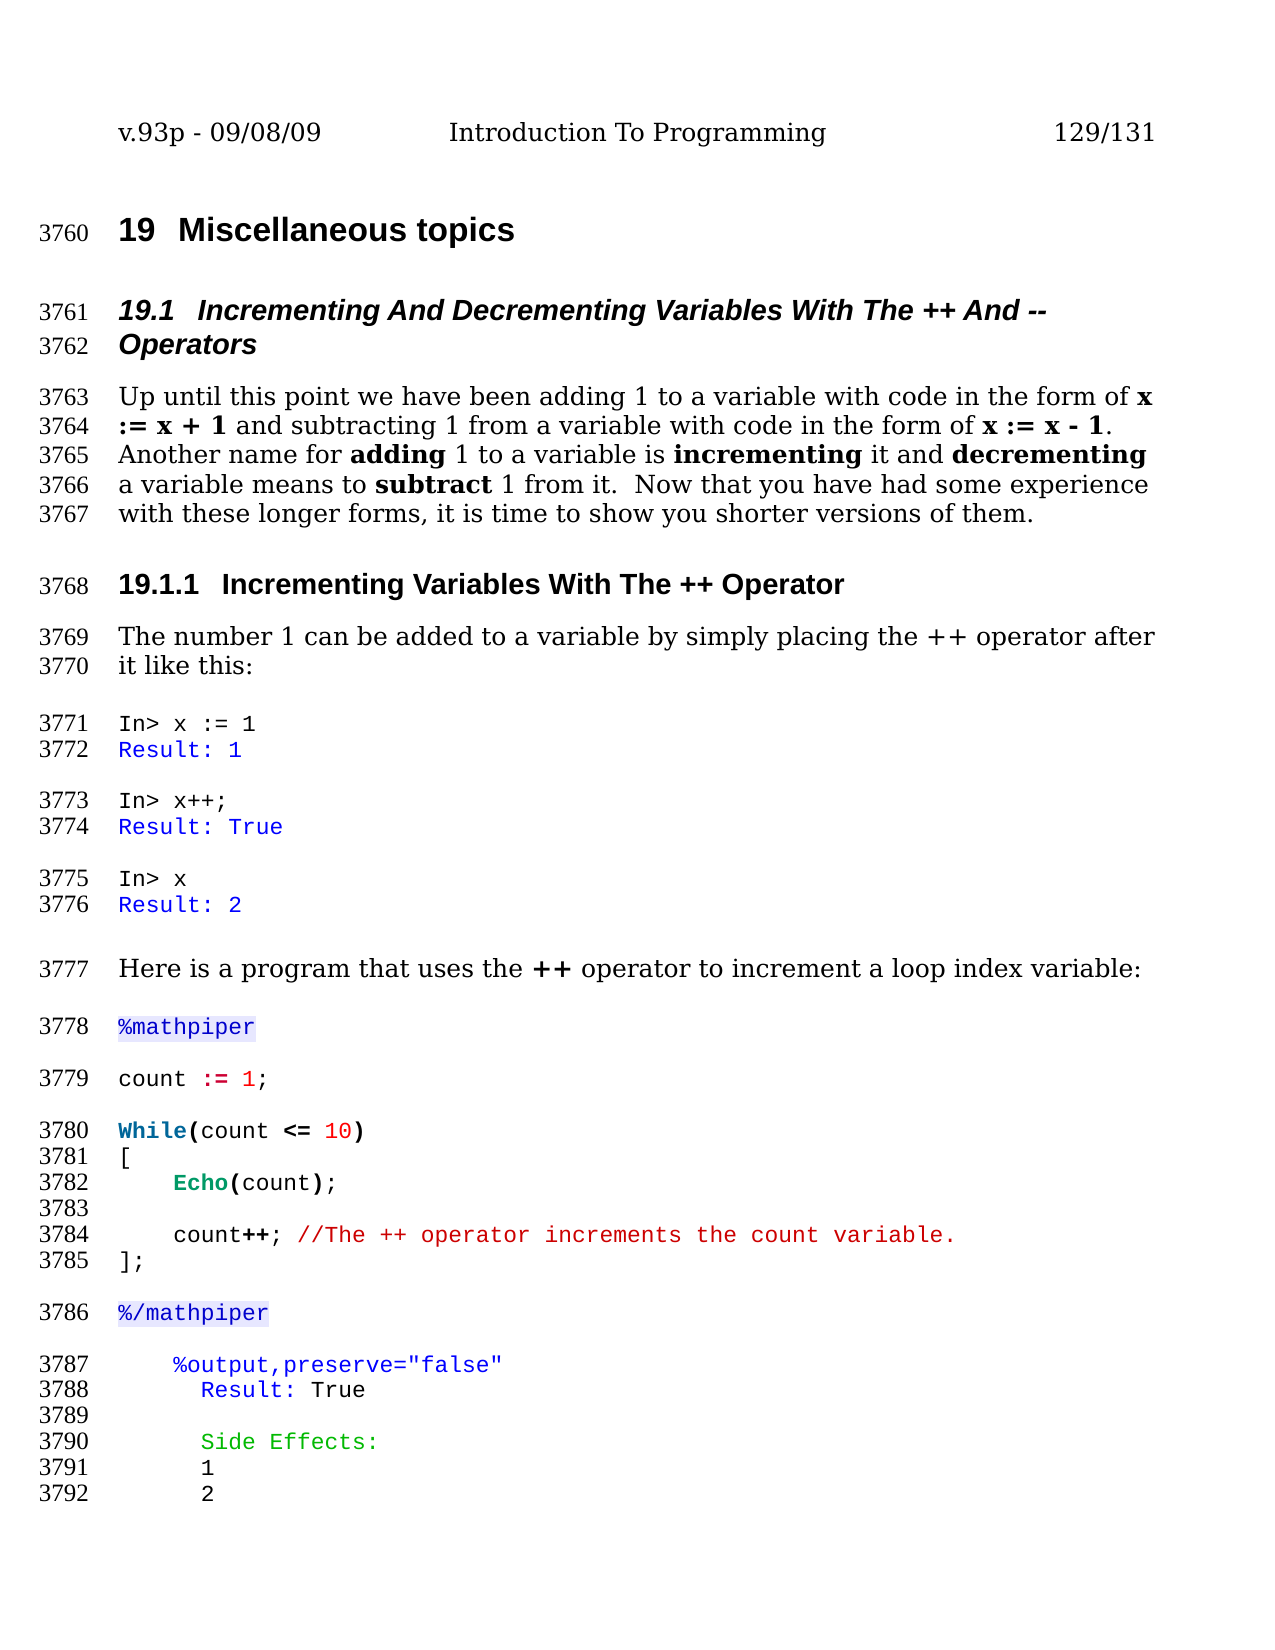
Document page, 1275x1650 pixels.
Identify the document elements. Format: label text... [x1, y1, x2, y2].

text Result: True [118, 1379, 1157, 1405]
subtitle Incrementing Variables With The ++ Operator [118, 567, 1157, 601]
text Up until this point we have been adding 1 to a variable with code in the form of x := x + 1 and subtracting 1 from a variable with code in the form of x := x - 1. Another name for adding 1 to a variable is incrementing it and decrementing a variable means to subtract 1 from it. Now that you have had some experience with these longer forms, it is time to show you shorter versions of them. [118, 381, 1157, 528]
text [ [118, 1145, 1157, 1171]
text 2 [118, 1483, 1157, 1508]
text Side Effects: [118, 1431, 1157, 1457]
text 1 [118, 1457, 1157, 1483]
text count++; //The ++ operator increments the count variable. [118, 1223, 1157, 1249]
text Here is a program that uses the ++ operator to increment a loop index variable: [118, 954, 1157, 984]
text Result: 2 [118, 893, 1157, 919]
text The number 1 can be added to a variable by simply placing the ++ operator after it like this: [118, 622, 1157, 680]
subtitle Incrementing And Decrementing Variables With The ++ And -- Operators [118, 293, 1157, 361]
text %/mathpiper [118, 1301, 1157, 1327]
text Result: 1 [118, 738, 1157, 764]
subtitle Miscellaneous topics [118, 210, 1157, 248]
text While(count <= 10) [118, 1119, 1157, 1145]
text In> x++; [118, 790, 1157, 816]
text %output,preserve="false" [118, 1353, 1157, 1379]
text %mathpiper [118, 1016, 1157, 1042]
text In> x := 1 [118, 712, 1157, 738]
text ]; [118, 1249, 1157, 1275]
text In> x [118, 868, 1157, 893]
text Result: True [118, 816, 1157, 842]
text Echo(count); [118, 1171, 1157, 1197]
text count := 1; [118, 1068, 1157, 1093]
